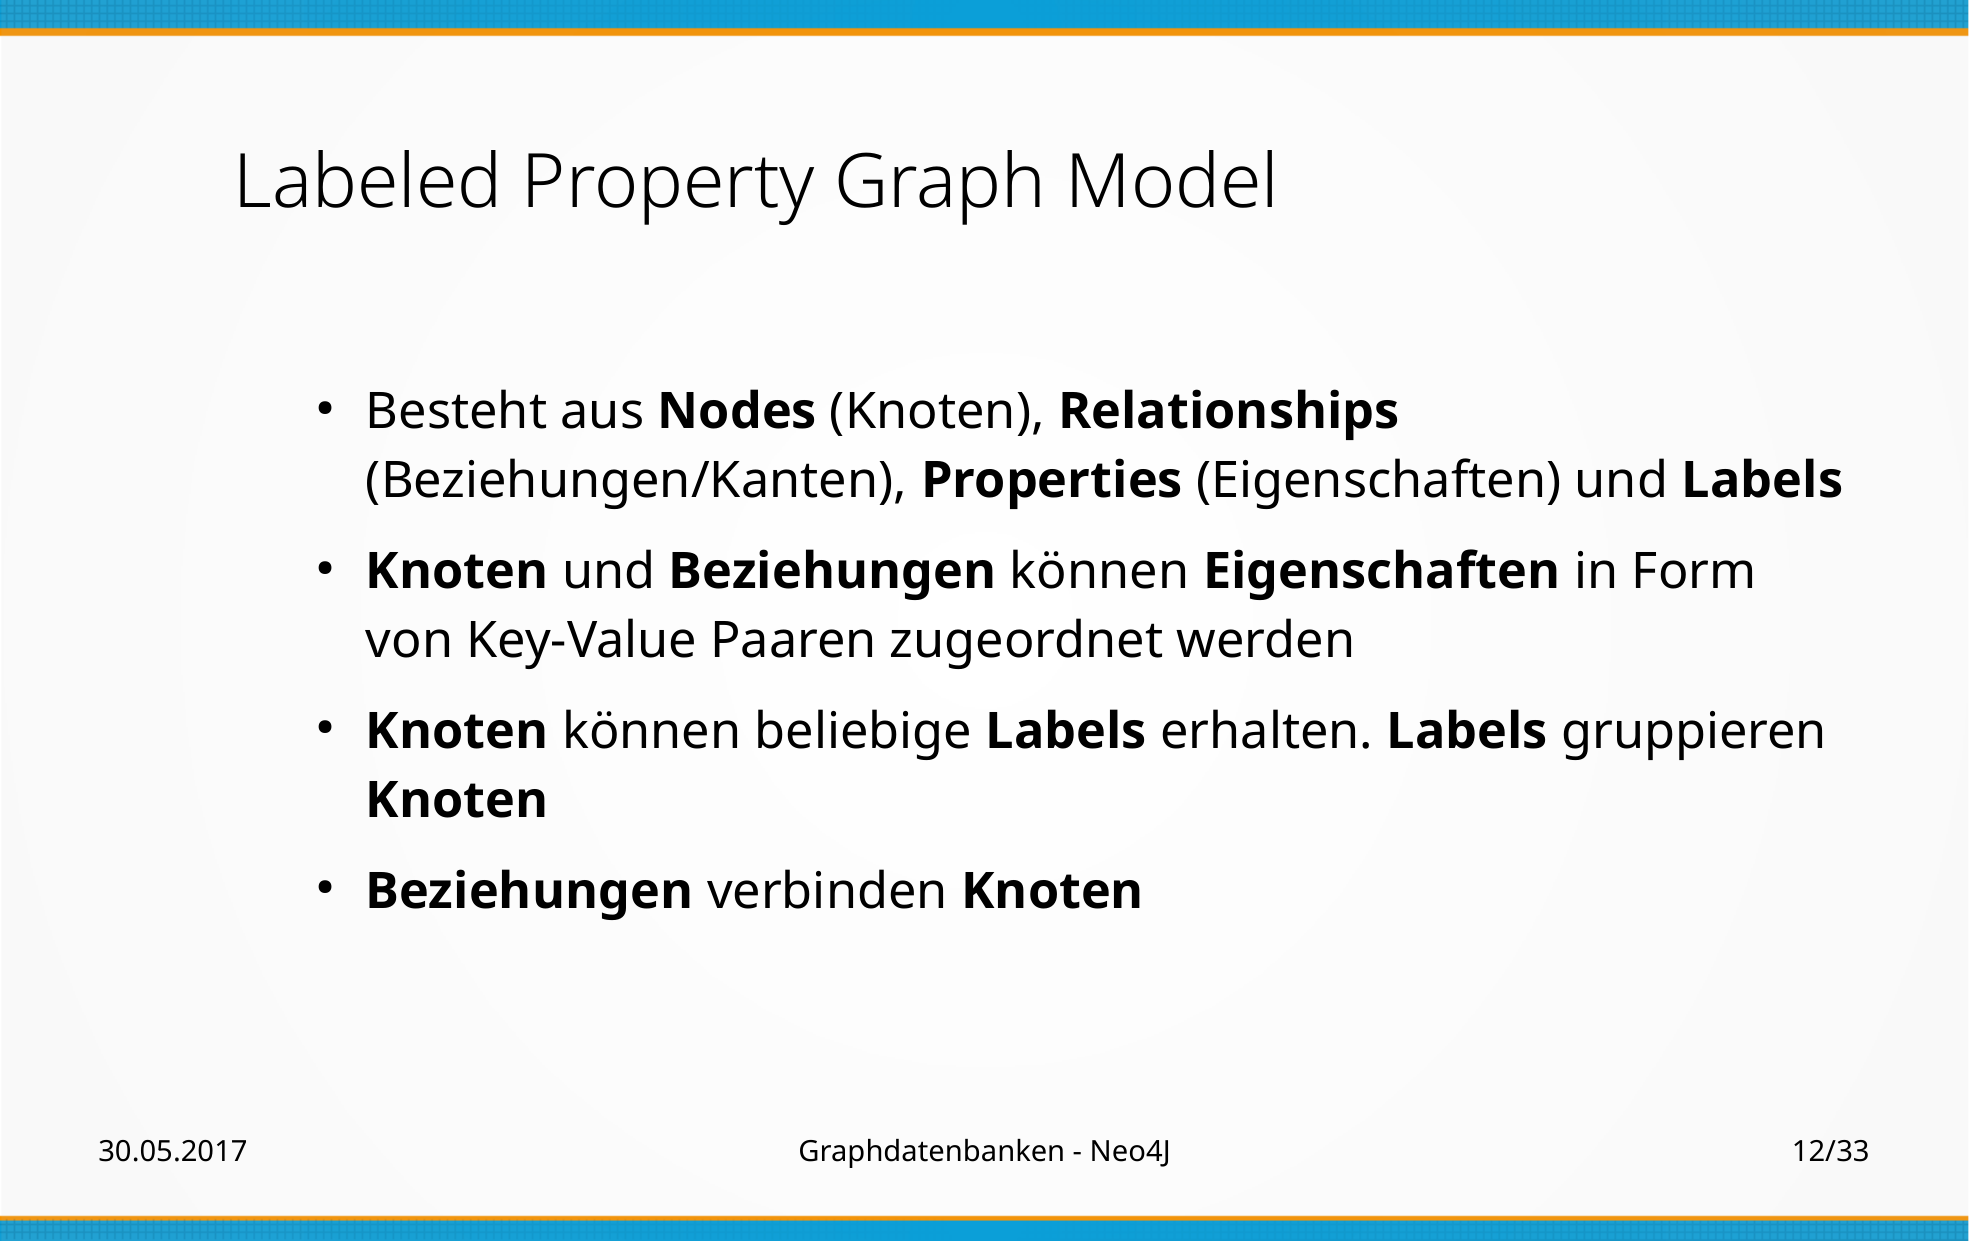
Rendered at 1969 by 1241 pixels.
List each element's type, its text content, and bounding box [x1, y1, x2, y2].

picture [0, 0, 1969, 1241]
title Labeled Property Graph Model [233, 75, 1621, 283]
list Besteht aus Nodes (Knoten), Relationships (Beziehungen/Kanten), Properties (Eigenschaften) und Labels Knoten und Beziehungen können Eigenschaften in Form von Key-Value Paaren zugeordnet werden Knoten können beliebige Labels erhalten. Labels gruppieren Knoten Beziehungen verbinden Knoten [300, 375, 1852, 980]
